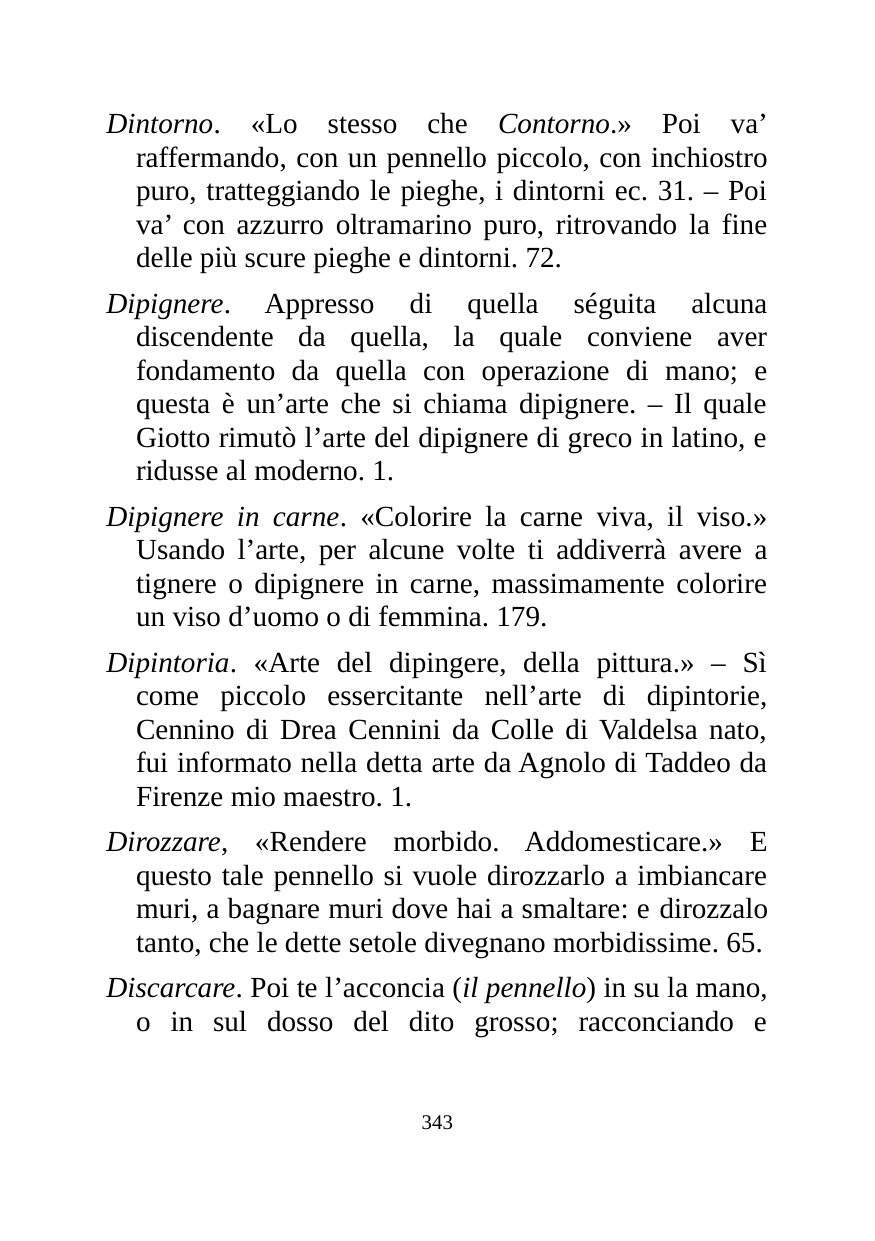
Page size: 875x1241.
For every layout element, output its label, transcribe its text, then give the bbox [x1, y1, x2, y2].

text Dirozzare, «Rendere morbido. Addomesticare.» E questo tale pennello si vuole dirozzarlo a imbiancare muri, a bagnare muri dove hai a smaltare: e dirozzalo tanto, che le dette setole divegnano morbidissime. 65. [106, 824, 768, 958]
text Dipintoria. «Arte del dipingere, della pittura.» – Sì come piccolo essercitante nell’arte di dipintorie, Cennino di Drea Cennini da Colle di Valdelsa nato, fui informato nella detta arte da Agnolo di Taddeo da Firenze mio maestro. 1. [106, 645, 768, 812]
text Dipignere. Appresso di quella séguita alcuna discendente da quella, la quale conviene aver fondamento da quella con operazione di mano; e questa è un’arte che si chiama dipignere. – Il quale Giotto rimutò l’arte del dipignere di greco in latino, e ridusse al moderno. 1. [106, 286, 768, 487]
text Discarcare. Poi te l’acconcia (il pennello) in su la mano, o in sul dosso del dito grosso; racconciando e [106, 970, 768, 1037]
text Dipignere in carne. «Colorire la carne viva, il viso.» Usando l’arte, per alcune volte ti addiverrà avere a tignere o dipignere in carne, massimamente colorire un viso d’uomo o di femmina. 179. [106, 499, 768, 633]
text Dintorno. «Lo stesso che Contorno.» Poi va’ raffermando, con un pennello piccolo, con inchiostro puro, tratteggiando le pieghe, i dintorni ec. 31. – Poi va’ con azzurro oltramarino puro, ritrovando la fine delle più scure pieghe e dintorni. 72. [106, 106, 768, 274]
